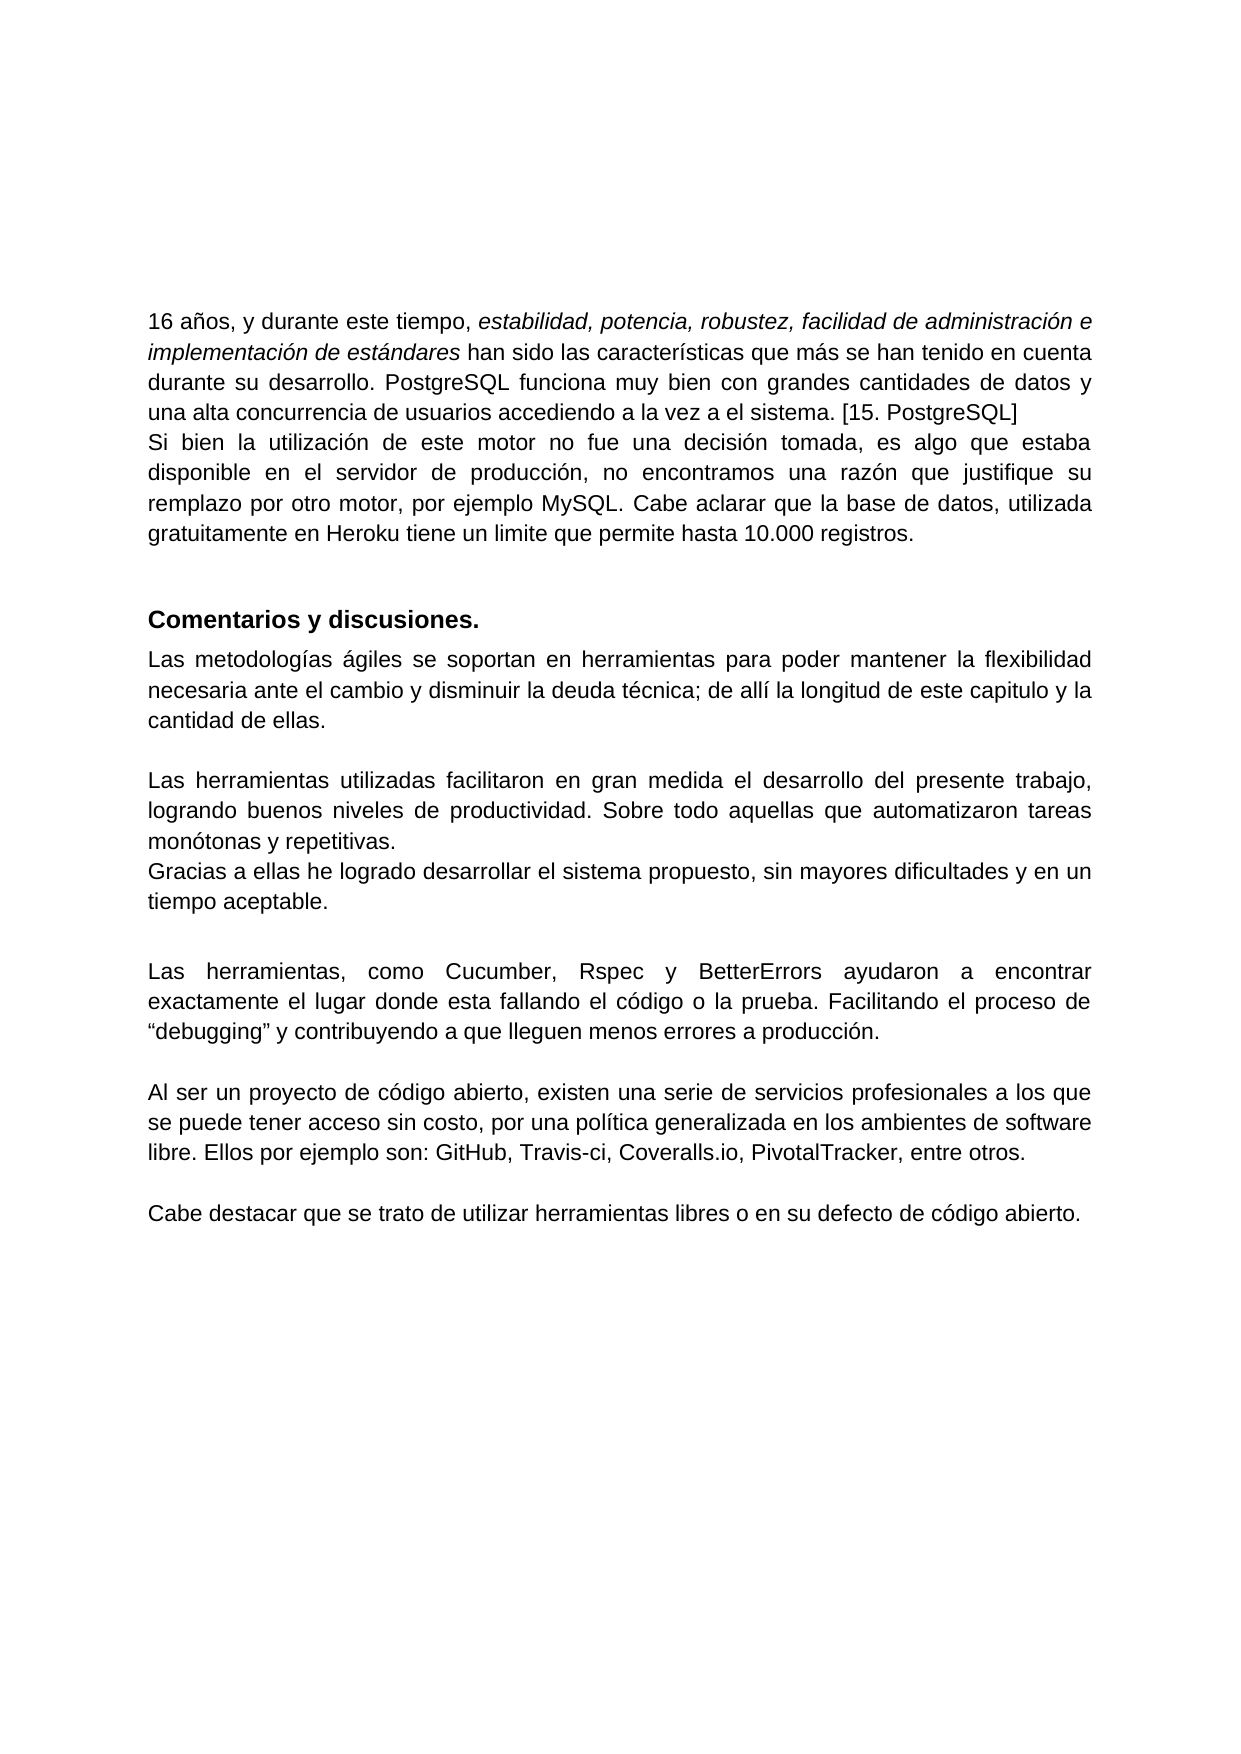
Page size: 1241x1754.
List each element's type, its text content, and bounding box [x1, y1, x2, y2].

text Al ser un proyecto de código abierto, existen una serie de servicios profesionales a los que se puede tener acceso sin costo, por una política generalizada en los ambientes de software libre. Ellos por ejemplo son: GitHub, Travis-ci, Coveralls.io, PivotalTracker, entre otros. [148, 1079, 1093, 1165]
text Cabe destacar que se trato de utilizar herramientas libres o en su defecto de código abierto. [148, 1199, 1093, 1226]
text 16 años, y durante este tiempo, estabilidad, potencia, robustez, facilidad de administración e implementación de estándares han sido las características que más se han tenido en cuenta durante su desarrollo. PostgreSQL funciona muy bien con grandes cantidades de datos y una alta concurrencia de usuarios accediendo a la vez a el sistema. [15. PostgreSQL] [148, 308, 1093, 425]
text Las herramientas, como Cucumber, Rspec y BetterErrors ayudaron a encontrar exactamente el lugar donde esta fallando el código o la prueba. Facilitando el proceso de “debugging” y contribuyendo a que lleguen menos errores a producción. [148, 958, 1093, 1044]
text Las metodologías ágiles se soportan en herramientas para poder mantener la flexibilidad necesaria ante el cambio y disminuir la deuda técnica; de allí la longitud de este capitulo y la cantidad de ellas. [148, 646, 1093, 733]
text Gracias a ellas he logrado desarrollar el sistema propuesto, sin mayores dificultades y en un tiempo aceptable. [148, 858, 1093, 914]
text Las herramientas utilizadas facilitaron en gran medida el desarrollo del presente trabajo, logrando buenos niveles de productividad. Sobre todo aquellas que automatizaron tareas monótonas y repetitivas. [148, 767, 1093, 854]
subtitle Comentarios y discusiones. [148, 605, 1093, 634]
text Si bien la utilización de este motor no fue una decisión tomada, es algo que estaba disponible en el servidor de producción, no encontramos una razón que justifique su remplazo por otro motor, por ejemplo MySQL. Cabe aclarar que la base de datos, utilizada gratuitamente en Heroku tiene un limite que permite hasta 10.000 registros. [148, 429, 1093, 546]
